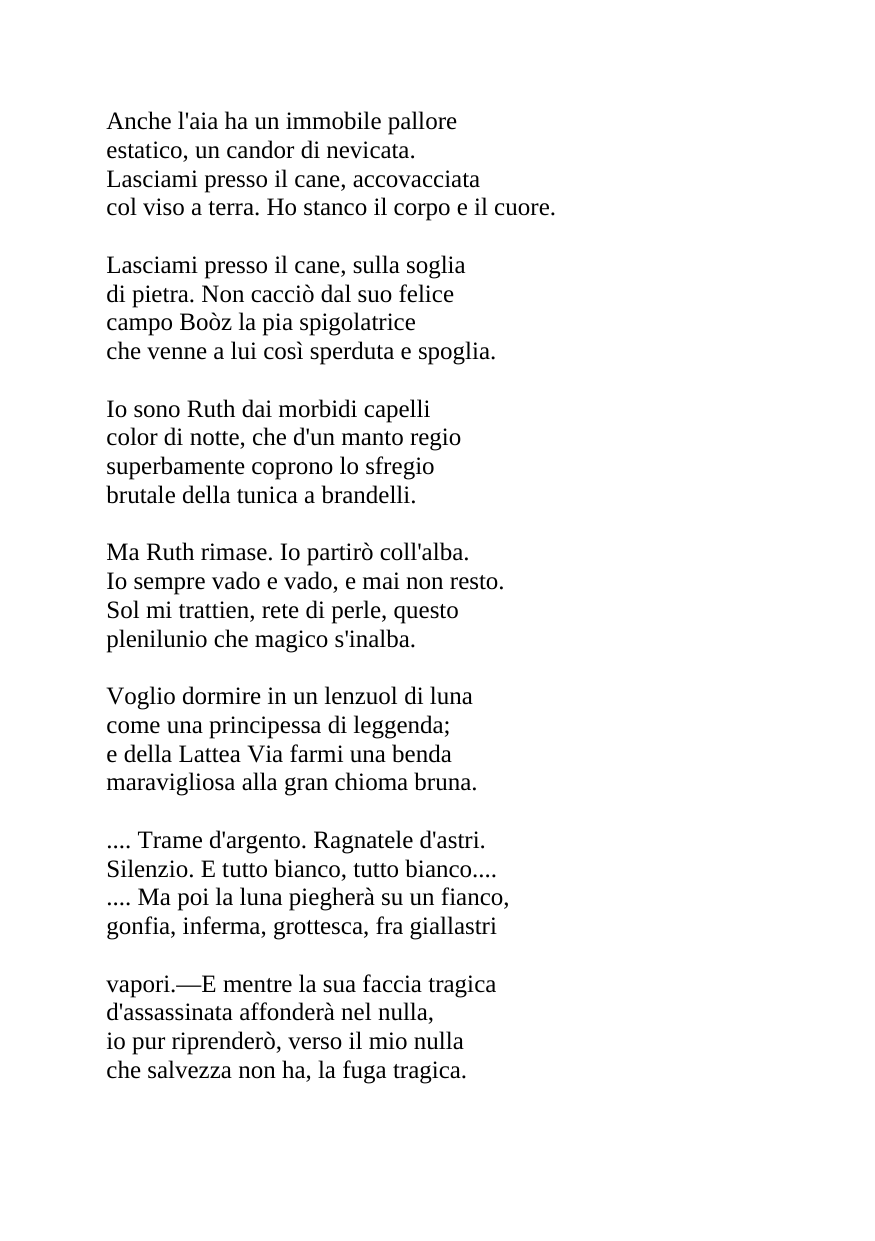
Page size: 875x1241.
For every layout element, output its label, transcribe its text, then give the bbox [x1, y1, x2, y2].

text .... Ma poi la luna piegherà su un fianco, [106, 882, 768, 911]
text maravigliosa alla gran chioma bruna. [106, 767, 768, 796]
text superbamente coprono lo sfregio [106, 451, 768, 480]
text che venne a lui così sperduta e spoglia. [106, 336, 768, 365]
text d'assassinata affonderà nel nulla, [106, 997, 768, 1026]
text color di notte, che d'un manto regio [106, 422, 768, 451]
text io pur riprenderò, verso il mio nulla [106, 1026, 768, 1055]
text Voglio dormire in un lenzuol di luna [106, 681, 768, 710]
text Io sono Ruth dai morbidi capelli [106, 394, 768, 422]
text e della Lattea Via farmi una benda [106, 739, 768, 767]
text come una principessa di leggenda; [106, 710, 768, 739]
text Io sempre vado e vado, e mai non resto. [106, 566, 768, 595]
text plenilunio che magico s'inalba. [106, 624, 768, 652]
text estatico, un candor di nevicata. [106, 135, 768, 164]
text che salvezza non ha, la fuga tragica. [106, 1055, 768, 1084]
text vapori.—E mentre la sua faccia tragica [106, 969, 768, 997]
text di pietra. Non cacciò dal suo felice [106, 279, 768, 307]
text campo Boòz la pia spigolatrice [106, 307, 768, 336]
text gonfia, inferma, grottesca, fra giallastri [106, 911, 768, 940]
text Silenzio. E tutto bianco, tutto bianco.... [106, 854, 768, 882]
text brutale della tunica a brandelli. [106, 480, 768, 509]
text .... Trame d'argento. Ragnatele d'astri. [106, 825, 768, 854]
text Sol mi trattien, rete di perle, questo [106, 595, 768, 624]
text Lasciami presso il cane, sulla soglia [106, 250, 768, 279]
text col viso a terra. Ho stanco il corpo e il cuore. [106, 192, 768, 221]
text Ma Ruth rimase. Io partirò coll'alba. [106, 537, 768, 566]
text Anche l'aia ha un immobile pallore [106, 106, 768, 135]
text Lasciami presso il cane, accovacciata [106, 164, 768, 192]
